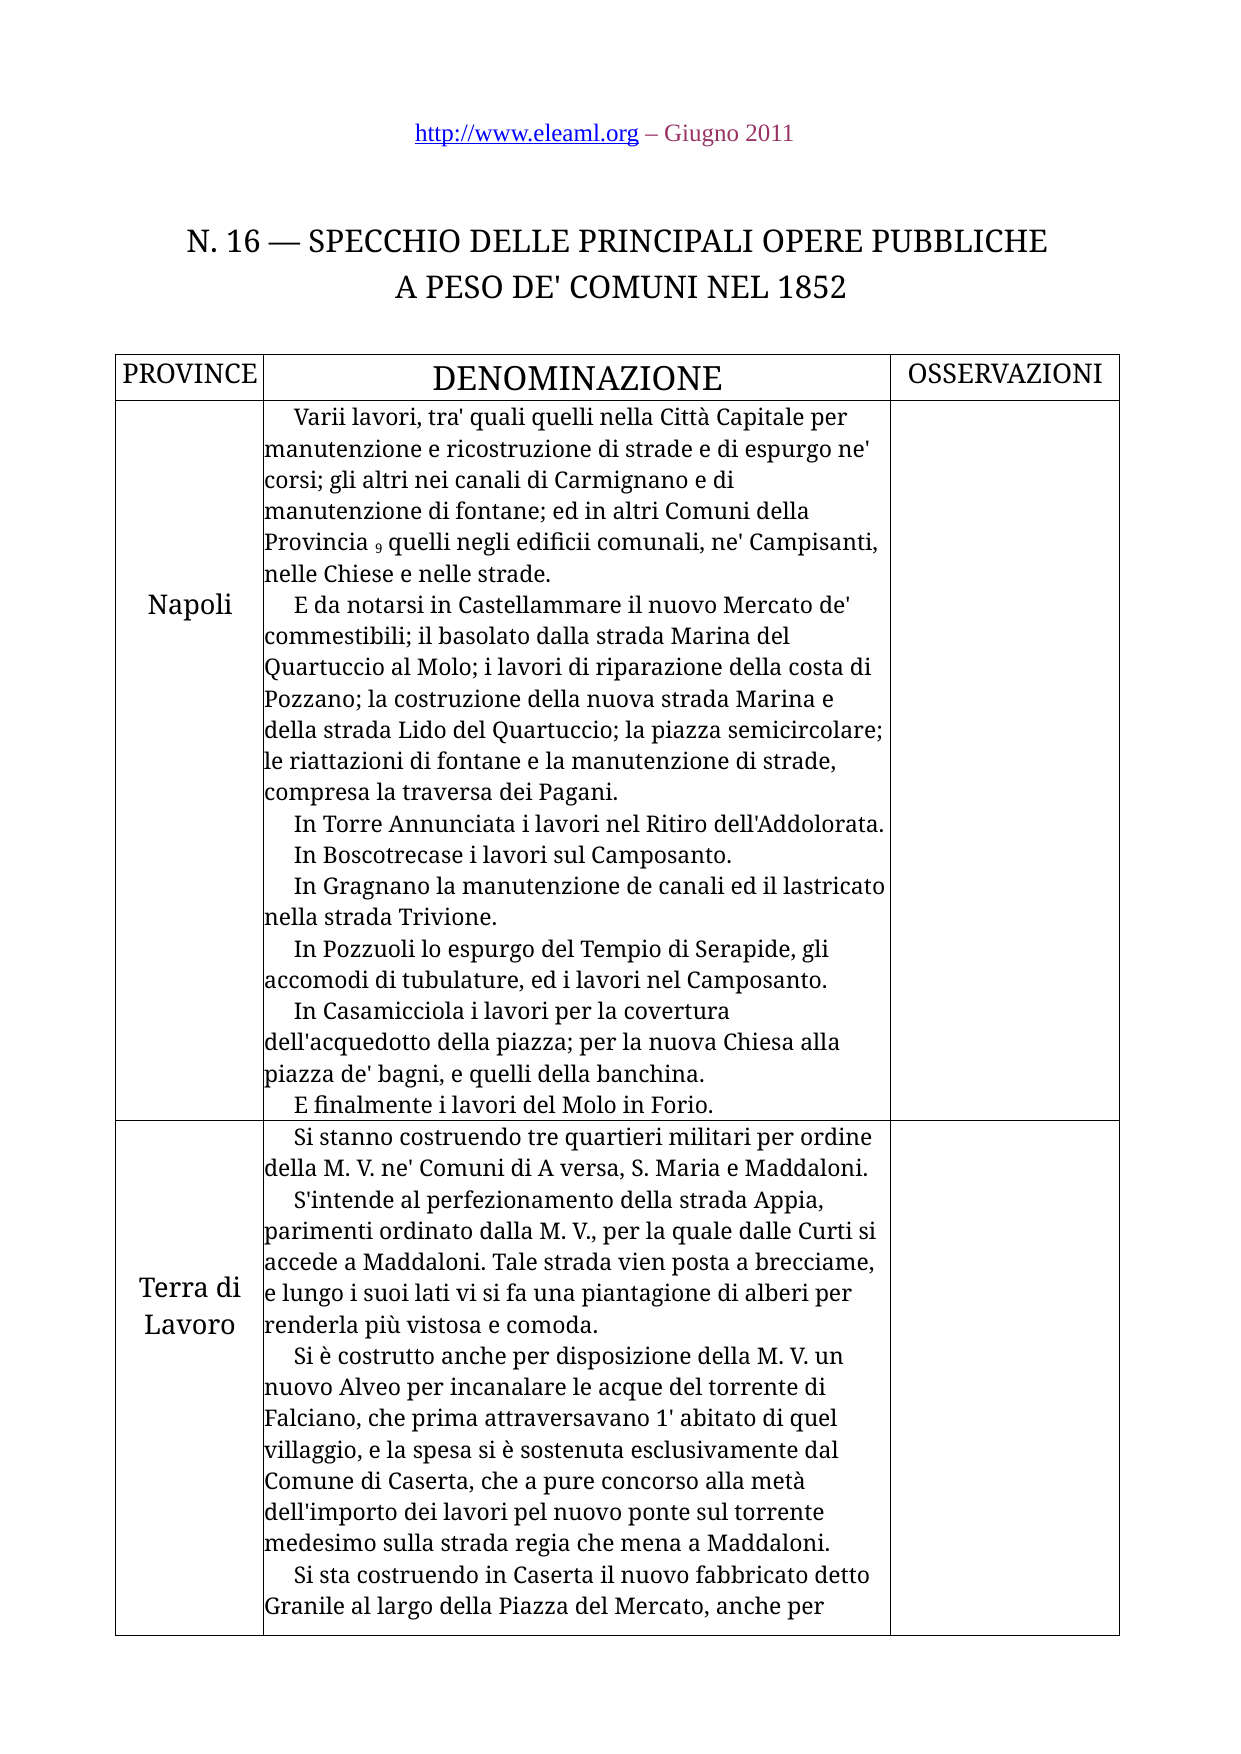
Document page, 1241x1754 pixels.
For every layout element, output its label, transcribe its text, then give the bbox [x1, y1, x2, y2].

table_cell Si stanno costruendo tre quartieri militari per ordine della M. V. ne' Comuni di A versa, S. Maria e Maddaloni. S'intende al perfezionamento della strada Appia, parimenti ordinato dalla M. V., per la quale dalle Curti si accede a Maddaloni. Tale strada vien posta a brecciame, e lungo i suoi lati vi si fa una piantagione di alberi per renderla più vistosa e comoda. Si è costrutto anche per disposizione della M. V. un nuovo Alveo per incanalare le acque del torrente di Falciano, che prima attraversavano 1' abitato di quel villaggio, e la spesa si è sostenuta esclusivamente dal Comune di Caserta, che a pure concorso alla metà dell'importo dei lavori pel nuovo ponte sul torrente medesimo sulla strada regia che mena a Maddaloni. Si sta costruendo in Caserta il nuovo fabbricato detto Granile al largo della Piazza del Mercato, anche per [264, 1121, 890, 1635]
table_header OSSERVAZIONI [891, 355, 1119, 400]
table_cell Varii lavori, tra' quali quelli nella Città Capitale per manutenzione e ricostruzione di strade e di espurgo ne' corsi; gli altri nei canali di Carmignano e di manutenzione di fontane; ed in altri Comuni della Provincia 9 quelli negli edificii comunali, ne' Campisanti, nelle Chiese e nelle strade. E da notarsi in Castellammare il nuovo Mercato de' commestibili; il basolato dalla strada Marina del Quartuccio al Molo; i lavori di riparazione della costa di Pozzano; la costruzione della nuova strada Marina e della strada Lido del Quartuccio; la piazza semicircolare; le riattazioni di fontane e la manutenzione di strade, compresa la traversa dei Pagani. In Torre Annunciata i lavori nel Ritiro dell'Addolorata. In Boscotrecase i lavori sul Camposanto. In Gragnano la manutenzione de canali ed il lastricato nella strada Trivione. In Pozzuoli lo espurgo del Tempio di Serapide, gli accomodi di tubulature, ed i lavori nel Camposanto. In Casamicciola i lavori per la covertura dell'acquedotto della piazza; per la nuova Chiesa alla piazza de' bagni, e quelli della banchina. E finalmente i lavori del Molo in Forio. [264, 401, 890, 1120]
table_header PROVINCE [116, 355, 263, 400]
table_header DENOMINAZIONE [264, 355, 890, 400]
table_cell Terra di Lavoro [116, 1121, 263, 1635]
table_cell [891, 1121, 1119, 1635]
table_cell Napoli [116, 401, 263, 1120]
text A PESO DE' COMUNI NEL 1852 [120, 262, 1122, 308]
table_cell [891, 401, 1119, 1120]
text N. 16 — SPECCHIO DELLE PRINCIPALI OPERE PUBBLICHE [120, 216, 1122, 262]
